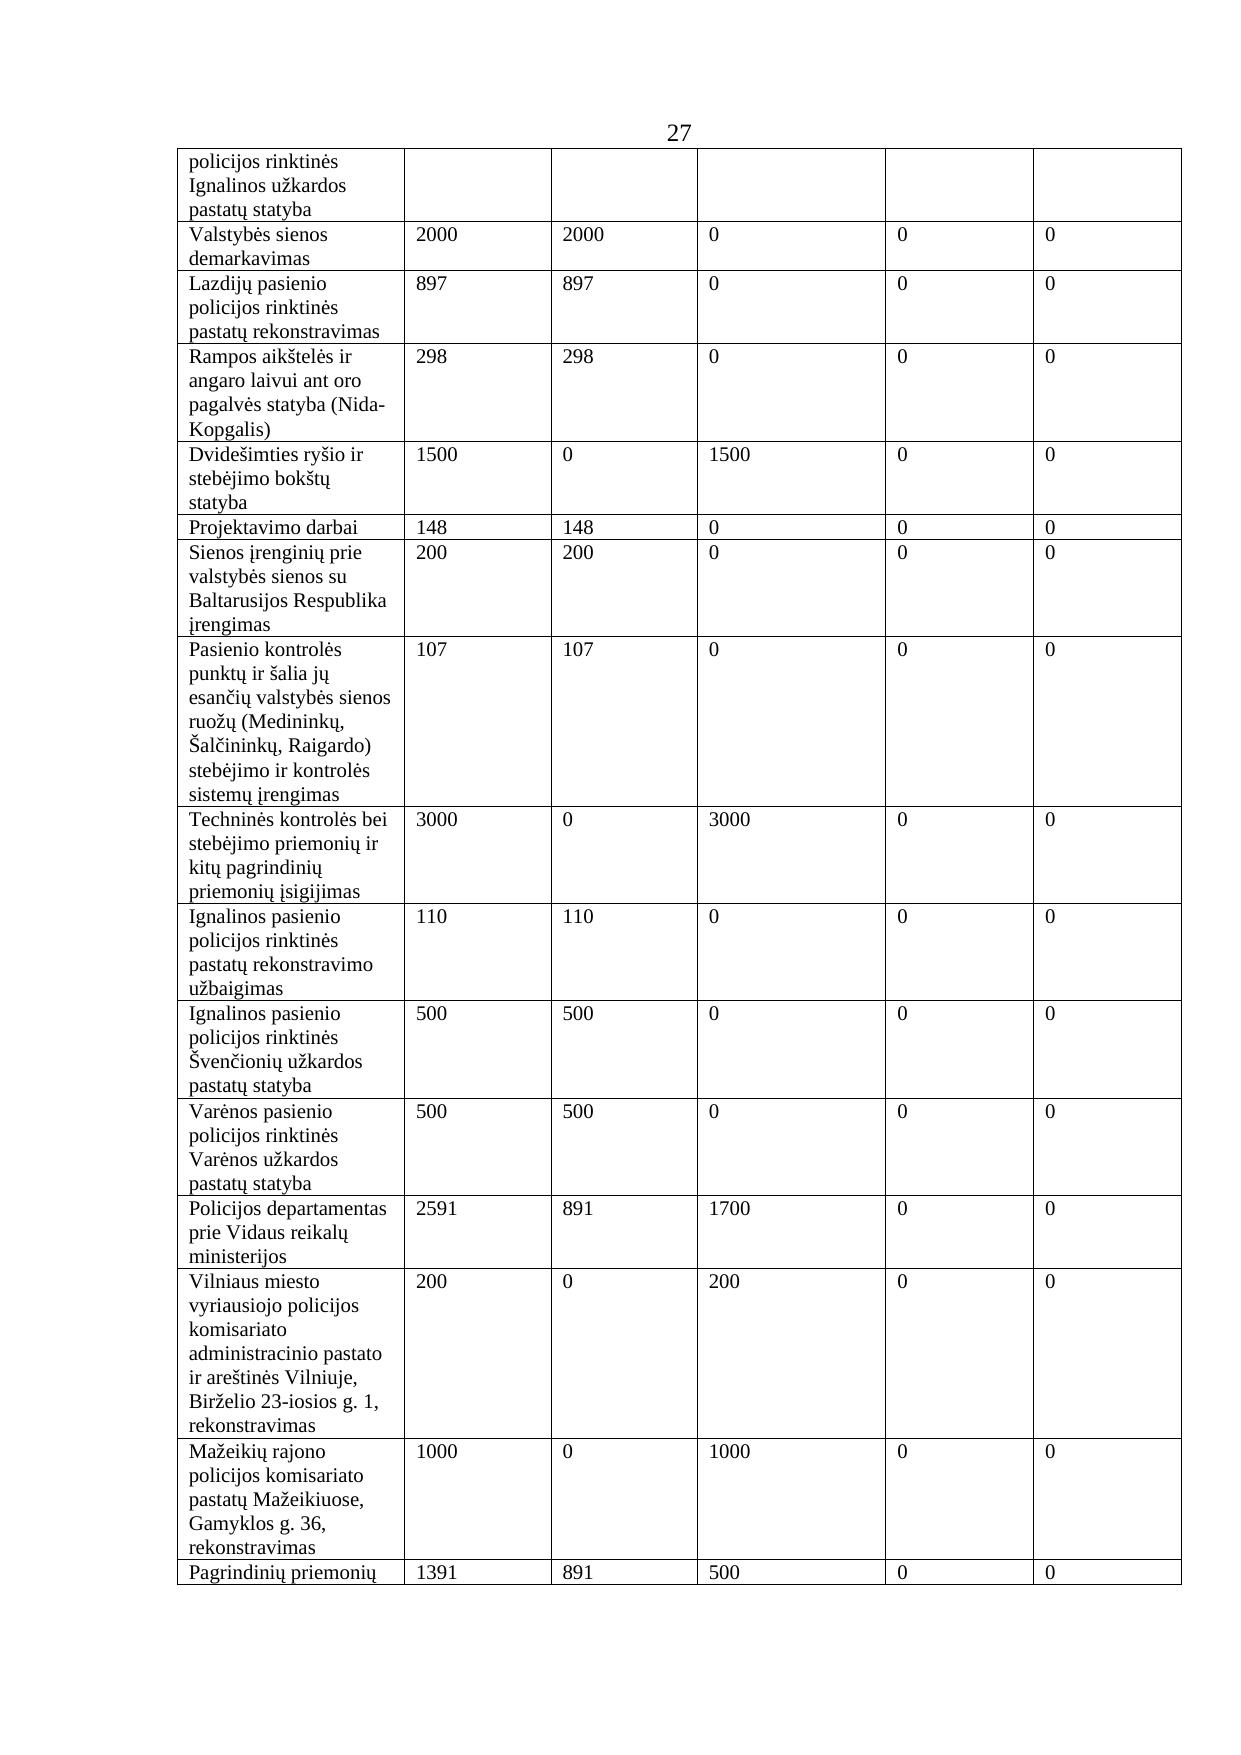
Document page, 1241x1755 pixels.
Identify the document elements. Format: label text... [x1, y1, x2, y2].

table_cell 200 [405, 540, 551, 636]
table_cell 0 [698, 540, 885, 636]
table_cell 500 [405, 1001, 551, 1097]
table_cell 0 [886, 807, 1033, 903]
table_cell 0 [1034, 807, 1181, 903]
table_cell 500 [698, 1560, 885, 1584]
table_cell 0 [698, 637, 885, 806]
table_cell 1000 [698, 1439, 885, 1559]
table_cell 0 [1034, 540, 1181, 636]
table_cell 0 [1034, 1001, 1181, 1097]
table_cell 2591 [405, 1196, 551, 1268]
table_cell 0 [698, 904, 885, 1000]
table_cell 0 [886, 271, 1033, 343]
table_cell 0 [1034, 442, 1181, 514]
table_cell 0 [698, 1099, 885, 1195]
table_cell policijos rinktinės Ignalinos užkardos pastatų statyba [178, 149, 404, 221]
table_cell 897 [552, 271, 697, 343]
table_cell Lazdijų pasienio policijos rinktinės pastatų rekonstravimas [178, 271, 404, 343]
table_cell 110 [552, 904, 697, 1000]
table_cell [552, 149, 697, 221]
table_cell 0 [1034, 515, 1181, 539]
table_cell 0 [698, 271, 885, 343]
table_cell 148 [405, 515, 551, 539]
table_cell Ignalinos pasienio policijos rinktinės Švenčionių užkardos pastatų statyba [178, 1001, 404, 1097]
table_cell Pagrindinių priemonių [178, 1560, 404, 1584]
table_cell 1391 [405, 1560, 551, 1584]
table_cell 0 [1034, 1439, 1181, 1559]
table_cell 0 [886, 1099, 1033, 1195]
table_cell 0 [886, 442, 1033, 514]
table_cell [405, 149, 551, 221]
table_cell 200 [552, 540, 697, 636]
table_cell 0 [698, 515, 885, 539]
table_cell 0 [1034, 222, 1181, 270]
table_cell 500 [552, 1099, 697, 1195]
table_cell 0 [1034, 637, 1181, 806]
table_cell 148 [552, 515, 697, 539]
table_cell [1034, 149, 1181, 221]
table_cell 0 [552, 1269, 697, 1437]
table_cell 0 [886, 540, 1033, 636]
table_cell Policijos departamentas prie Vidaus reikalų ministerijos [178, 1196, 404, 1268]
table_cell Valstybės sienos demarkavimas [178, 222, 404, 270]
table_cell 110 [405, 904, 551, 1000]
table_cell 0 [886, 515, 1033, 539]
table_cell 0 [1034, 1099, 1181, 1195]
table_cell Pasienio kontrolės punktų ir šalia jų esančių valstybės sienos ruožų (Medininkų, Šalčininkų, Raigardo) stebėjimo ir kontrolės sistemų įrengimas [178, 637, 404, 806]
table_cell 891 [552, 1196, 697, 1268]
table_cell 200 [405, 1269, 551, 1437]
table_cell 0 [886, 1560, 1033, 1584]
table_cell 0 [1034, 1269, 1181, 1437]
table_cell 0 [886, 1439, 1033, 1559]
table_cell [698, 149, 885, 221]
table_cell 1000 [405, 1439, 551, 1559]
table_cell 107 [405, 637, 551, 806]
table_cell 0 [886, 637, 1033, 806]
table_cell 0 [1034, 1196, 1181, 1268]
table_cell Varėnos pasienio policijos rinktinės Varėnos užkardos pastatų statyba [178, 1099, 404, 1195]
table_cell 0 [698, 1001, 885, 1097]
table_cell 0 [886, 1269, 1033, 1437]
table_cell 897 [405, 271, 551, 343]
table_cell 0 [886, 344, 1033, 441]
table_cell [886, 149, 1033, 221]
table_cell 891 [552, 1560, 697, 1584]
table_cell 500 [552, 1001, 697, 1097]
table_cell Mažeikių rajono policijos komisariato pastatų Mažeikiuose, Gamyklos g. 36, rekonstravimas [178, 1439, 404, 1559]
table_cell 0 [1034, 271, 1181, 343]
table_cell 200 [698, 1269, 885, 1437]
table_cell Projektavimo darbai [178, 515, 404, 539]
table_cell Vilniaus miesto vyriausiojo policijos komisariato administracinio pastato ir areštinės Vilniuje, Birželio 23-iosios g. 1, rekonstravimas [178, 1269, 404, 1437]
table_cell 0 [1034, 1560, 1181, 1584]
table_cell 500 [405, 1099, 551, 1195]
table_cell 0 [1034, 344, 1181, 441]
table_cell 2000 [552, 222, 697, 270]
table_cell Ignalinos pasienio policijos rinktinės pastatų rekonstravimo užbaigimas [178, 904, 404, 1000]
table_cell 0 [552, 442, 697, 514]
table_cell 107 [552, 637, 697, 806]
table_cell 0 [886, 1001, 1033, 1097]
table_cell 0 [886, 222, 1033, 270]
table_cell 1500 [405, 442, 551, 514]
table_cell 3000 [698, 807, 885, 903]
table_cell 0 [886, 1196, 1033, 1268]
table_cell 1500 [698, 442, 885, 514]
table_cell 0 [698, 344, 885, 441]
table_cell 2000 [405, 222, 551, 270]
table_cell 0 [886, 904, 1033, 1000]
table_cell 298 [552, 344, 697, 441]
table_cell Dvidešimties ryšio ir stebėjimo bokštų statyba [178, 442, 404, 514]
table_cell Sienos įrenginių prie valstybės sienos su Baltarusijos Respublika įrengimas [178, 540, 404, 636]
table_cell 298 [405, 344, 551, 441]
table_cell Techninės kontrolės bei stebėjimo priemonių ir kitų pagrindinių priemonių įsigijimas [178, 807, 404, 903]
table_cell 0 [552, 807, 697, 903]
table_cell 0 [698, 222, 885, 270]
table_cell 1700 [698, 1196, 885, 1268]
table_cell 3000 [405, 807, 551, 903]
table_cell 0 [552, 1439, 697, 1559]
table_cell 0 [1034, 904, 1181, 1000]
table_cell Rampos aikštelės ir angaro laivui ant oro pagalvės statyba (Nida- Kopgalis) [178, 344, 404, 441]
